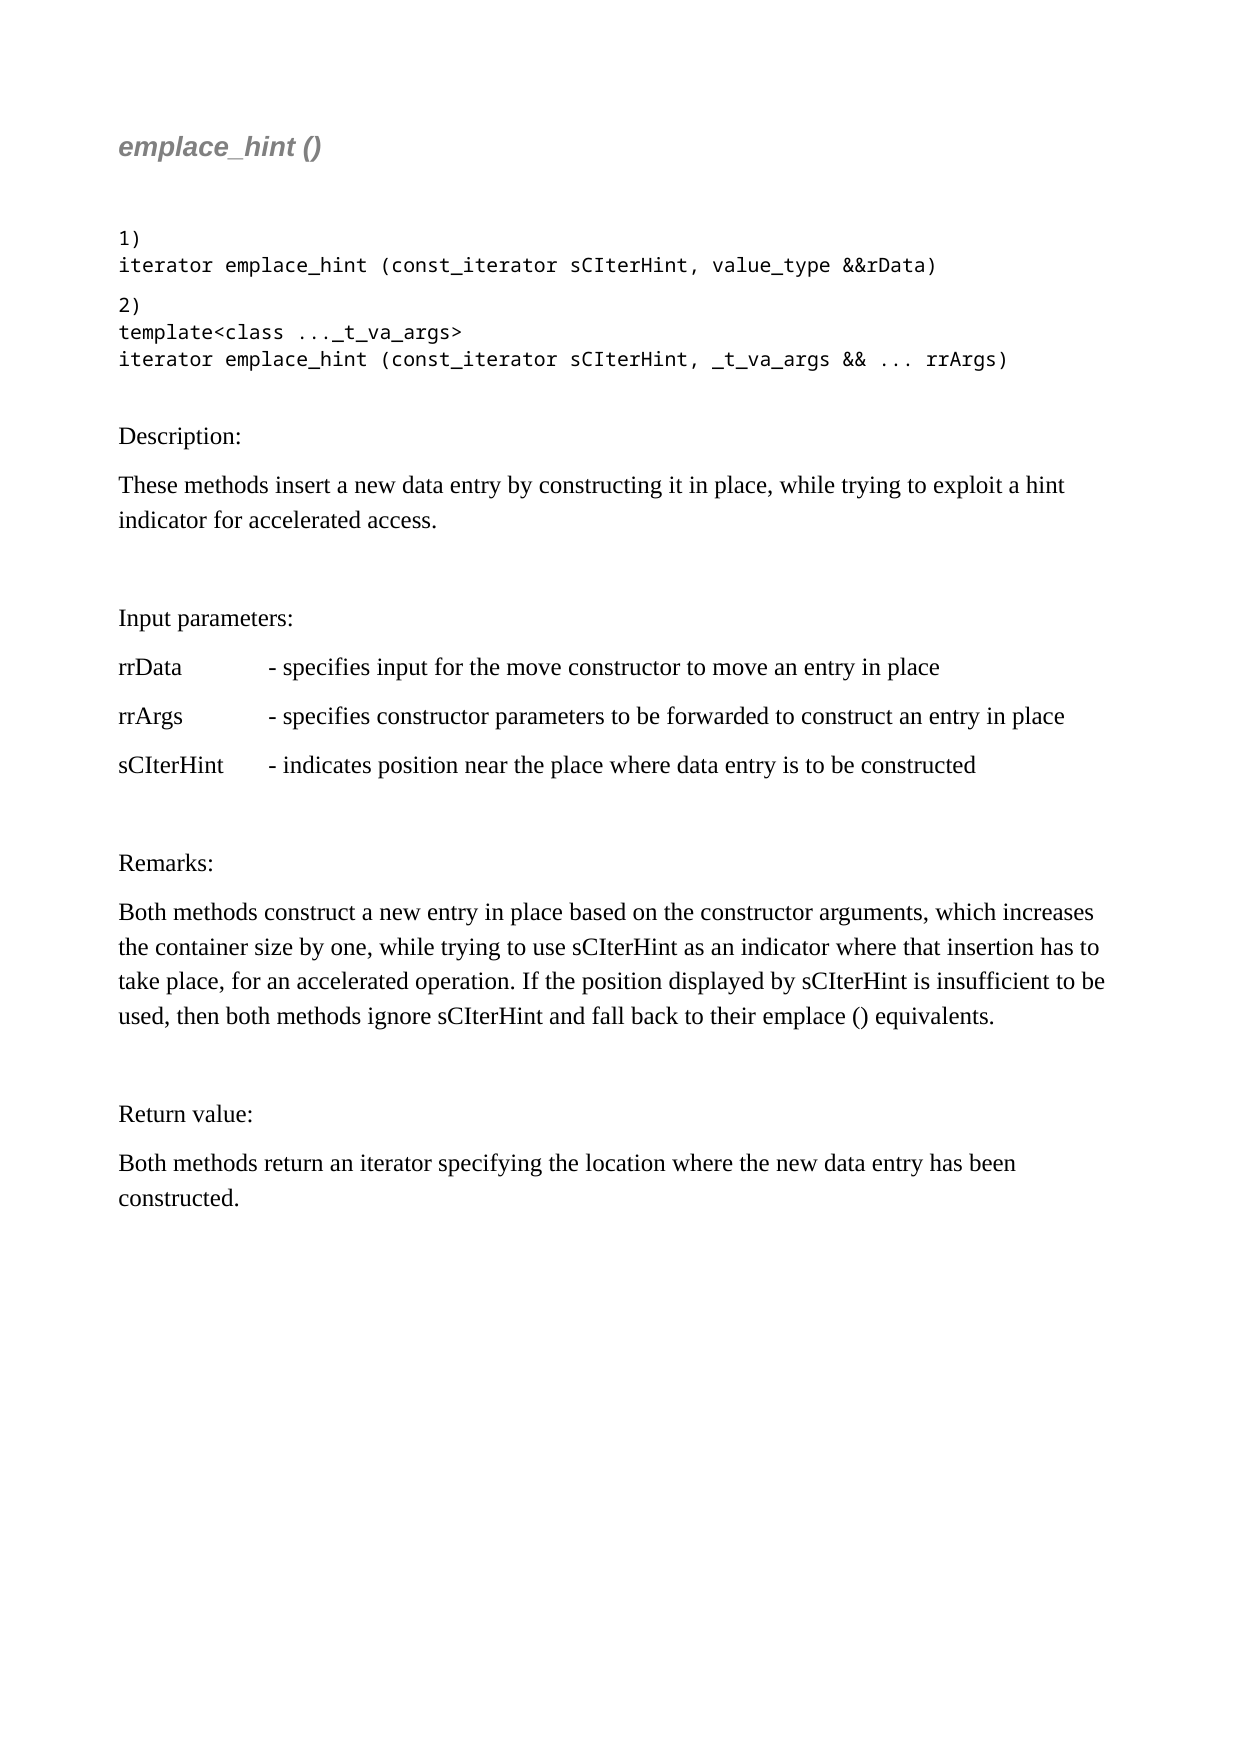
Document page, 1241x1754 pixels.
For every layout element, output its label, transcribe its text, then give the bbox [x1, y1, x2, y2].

text rrData - specifies input for the move constructor to move an entry in place [118, 652, 1122, 681]
text Description: [118, 421, 1122, 450]
text sCIterHint - indicates position near the place where data entry is to be constructed [118, 750, 1122, 779]
text 1) [118, 224, 1122, 251]
text rrArgs - specifies constructor parameters to be forwarded to construct an entry in place [118, 701, 1122, 730]
text These methods insert a new data entry by constructing it in place, while trying to exploit a hint indicator for accelerated access. [118, 471, 1122, 534]
subtitle emplace_hint () [118, 131, 1122, 162]
text 2) [118, 291, 1122, 318]
text Both methods construct a new entry in place based on the constructor arguments, which increases the container size by one, while trying to use sCIterHint as an indicator where that insertion has to take place, for an accelerated operation. If the position displayed by sCIterHint is insufficient to be used, then both methods ignore sCIterHint and fall back to their emplace () equivalents. [118, 897, 1122, 1030]
text template<class ..._t_va_args> [118, 318, 1122, 345]
text Return value: [118, 1099, 1122, 1128]
text Remarks: [118, 848, 1122, 877]
text Input parameters: [118, 603, 1122, 632]
text iterator emplace_hint (const_iterator sCIterHint, _t_va_args && ... rrArgs) [118, 345, 1122, 372]
text iterator emplace_hint (const_iterator sCIterHint, value_type &&rData) [118, 251, 1122, 278]
text Both methods return an iterator specifying the location where the new data entry has been constructed. [118, 1148, 1122, 1211]
